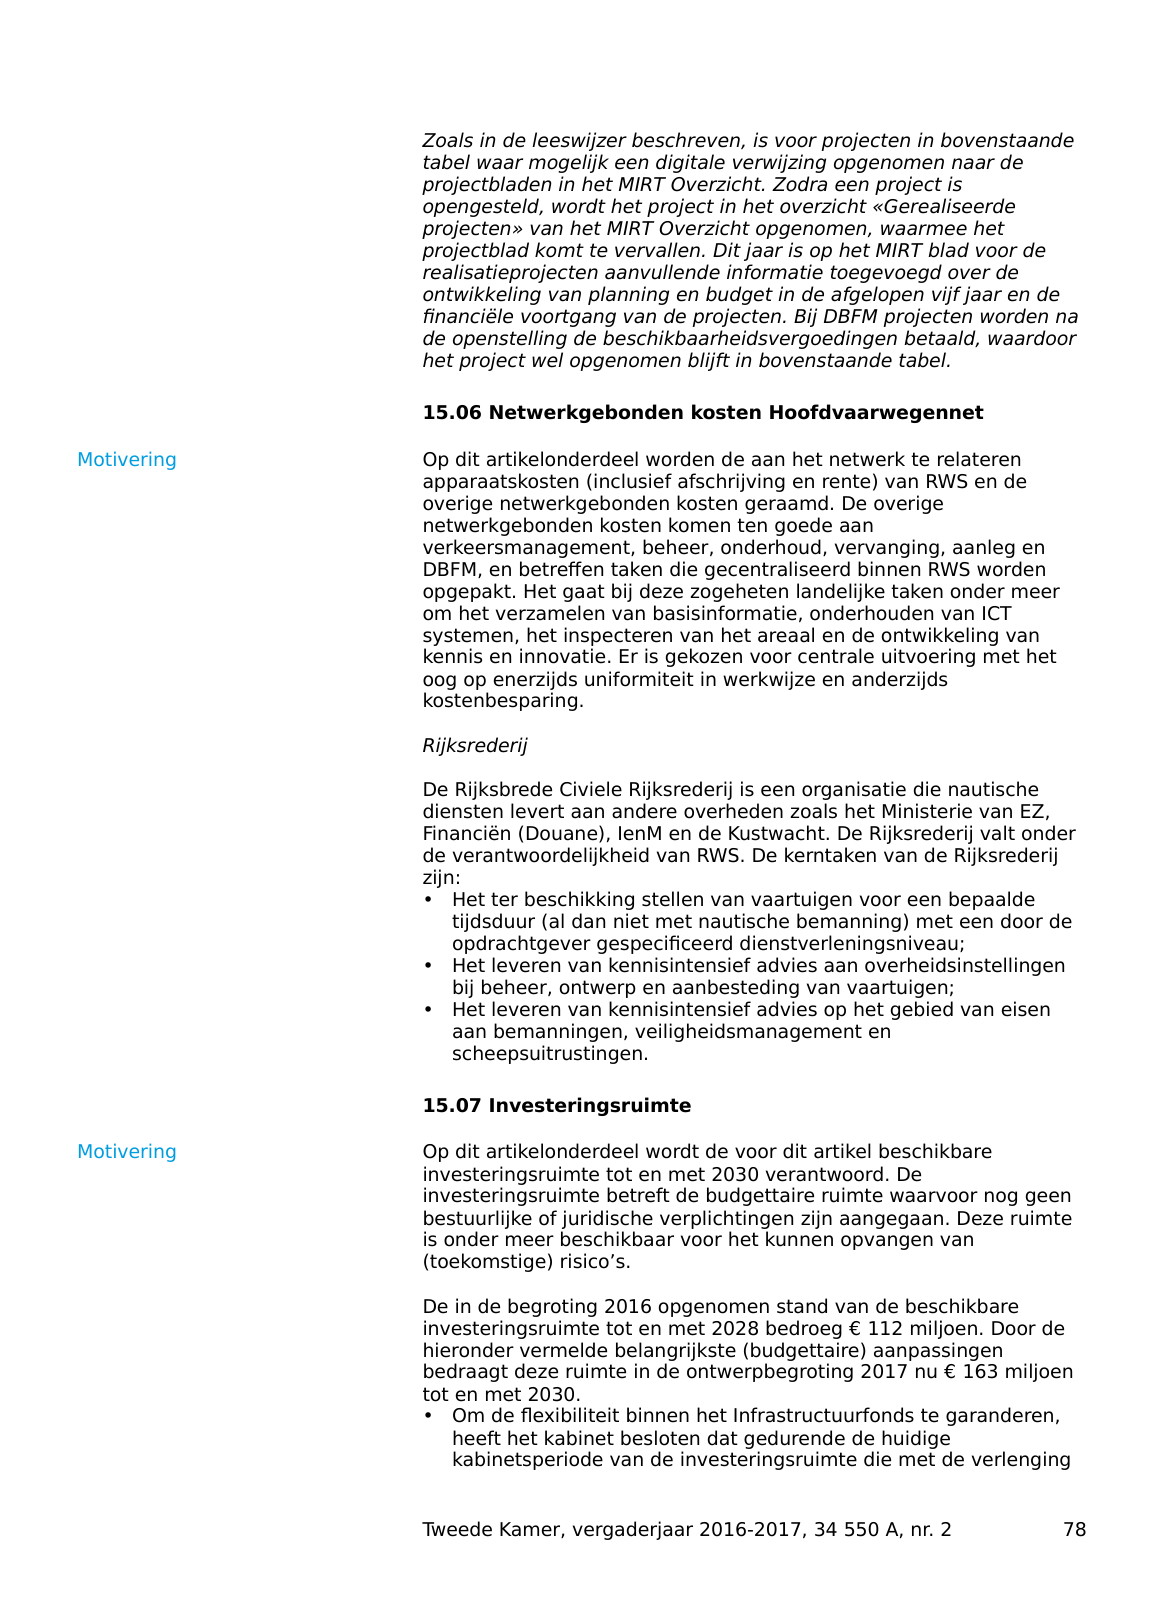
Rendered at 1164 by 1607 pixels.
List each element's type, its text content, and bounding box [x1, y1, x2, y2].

text • Het leveren van kennisintensief advies op het gebied van eisen aan bemanningen, veiligheidsmanagement en scheepsuitrustingen. [422, 998, 1087, 1064]
text Motivering [77, 1141, 399, 1163]
text • Het ter beschikking stellen van vaartuigen voor een bepaalde tijdsduur (al dan niet met nautische bemanning) met een door de opdrachtgever gespecificeerd dienstverleningsniveau; [422, 889, 1087, 954]
text Zoals in de leeswijzer beschreven, is voor projecten in bovenstaande tabel waar mogelijk een digitale verwijzing opgenomen naar de projectbladen in het MIRT Overzicht. Zodra een project is opengesteld, wordt het project in het overzicht «Gerealiseerde projecten» van het MIRT Overzicht opgenomen, waarmee het projectblad komt te vervallen. Dit jaar is op het MIRT blad voor de realisatieprojecten aanvullende informatie toegevoegd over de ontwikkeling van planning en budget in de afgelopen vijf jaar en de financiële voortgang van de projecten. Bij DBFM projecten worden na de openstelling de beschikbaarheidsvergoedingen betaald, waardoor het project wel opgenomen blijft in bovenstaande tabel. [422, 130, 1087, 372]
subtitle 15.06 Netwerkgebonden kosten Hoofdvaarwegennet [422, 402, 1087, 424]
text De in de begroting 2016 opgenomen stand van de beschikbare investeringsruimte tot en met 2028 bedroeg € 112 miljoen. Door de hieronder vermelde belangrijkste (budgettaire) aanpassingen bedraagt deze ruimte in de ontwerpbegroting 2017 nu € 163 miljoen tot en met 2030. [422, 1296, 1087, 1405]
text Op dit artikelonderdeel wordt de voor dit artikel beschikbare investeringsruimte tot en met 2030 verantwoord. De investeringsruimte betreft de budgettaire ruimte waarvoor nog geen bestuurlijke of juridische verplichtingen zijn aangegaan. Deze ruimte is onder meer beschikbaar voor het kunnen opvangen van (toekomstige) risico’s. [422, 1141, 1087, 1273]
text • Om de flexibiliteit binnen het Infrastructuurfonds te garanderen, heeft het kabinet besloten dat gedurende de huidige kabinetsperiode van de investeringsruimte die met de verlenging [422, 1405, 1087, 1471]
text • Het leveren van kennisintensief advies aan overheidsinstellingen bij beheer, ontwerp en aanbesteding van vaartuigen; [422, 954, 1087, 998]
subtitle 15.07 Investeringsruimte [422, 1094, 1087, 1116]
text Motivering [77, 449, 399, 471]
text Op dit artikelonderdeel worden de aan het netwerk te relateren apparaatskosten (inclusief afschrijving en rente) van RWS en de overige netwerkgebonden kosten geraamd. De overige netwerkgebonden kosten komen ten goede aan verkeersmanagement, beheer, onderhoud, vervanging, aanleg en DBFM, en betreffen taken die gecentraliseerd binnen RWS worden opgepakt. Het gaat bij deze zogeheten landelijke taken onder meer om het verzamelen van basisinformatie, onderhouden van ICT systemen, het inspecteren van het areaal en de ontwikkeling van kennis en innovatie. Er is gekozen voor centrale uitvoering met het oog op enerzijds uniformiteit in werkwijze en anderzijds kostenbesparing. [422, 449, 1087, 712]
text De Rijksbrede Civiele Rijksrederij is een organisatie die nautische diensten levert aan andere overheden zoals het Ministerie van EZ, Financiën (Douane), IenM en de Kustwacht. De Rijksrederij valt onder de verantwoordelijkheid van RWS. De kerntaken van de Rijksrederij zijn: [422, 779, 1087, 889]
subtitle Rijksrederij [422, 734, 1087, 757]
